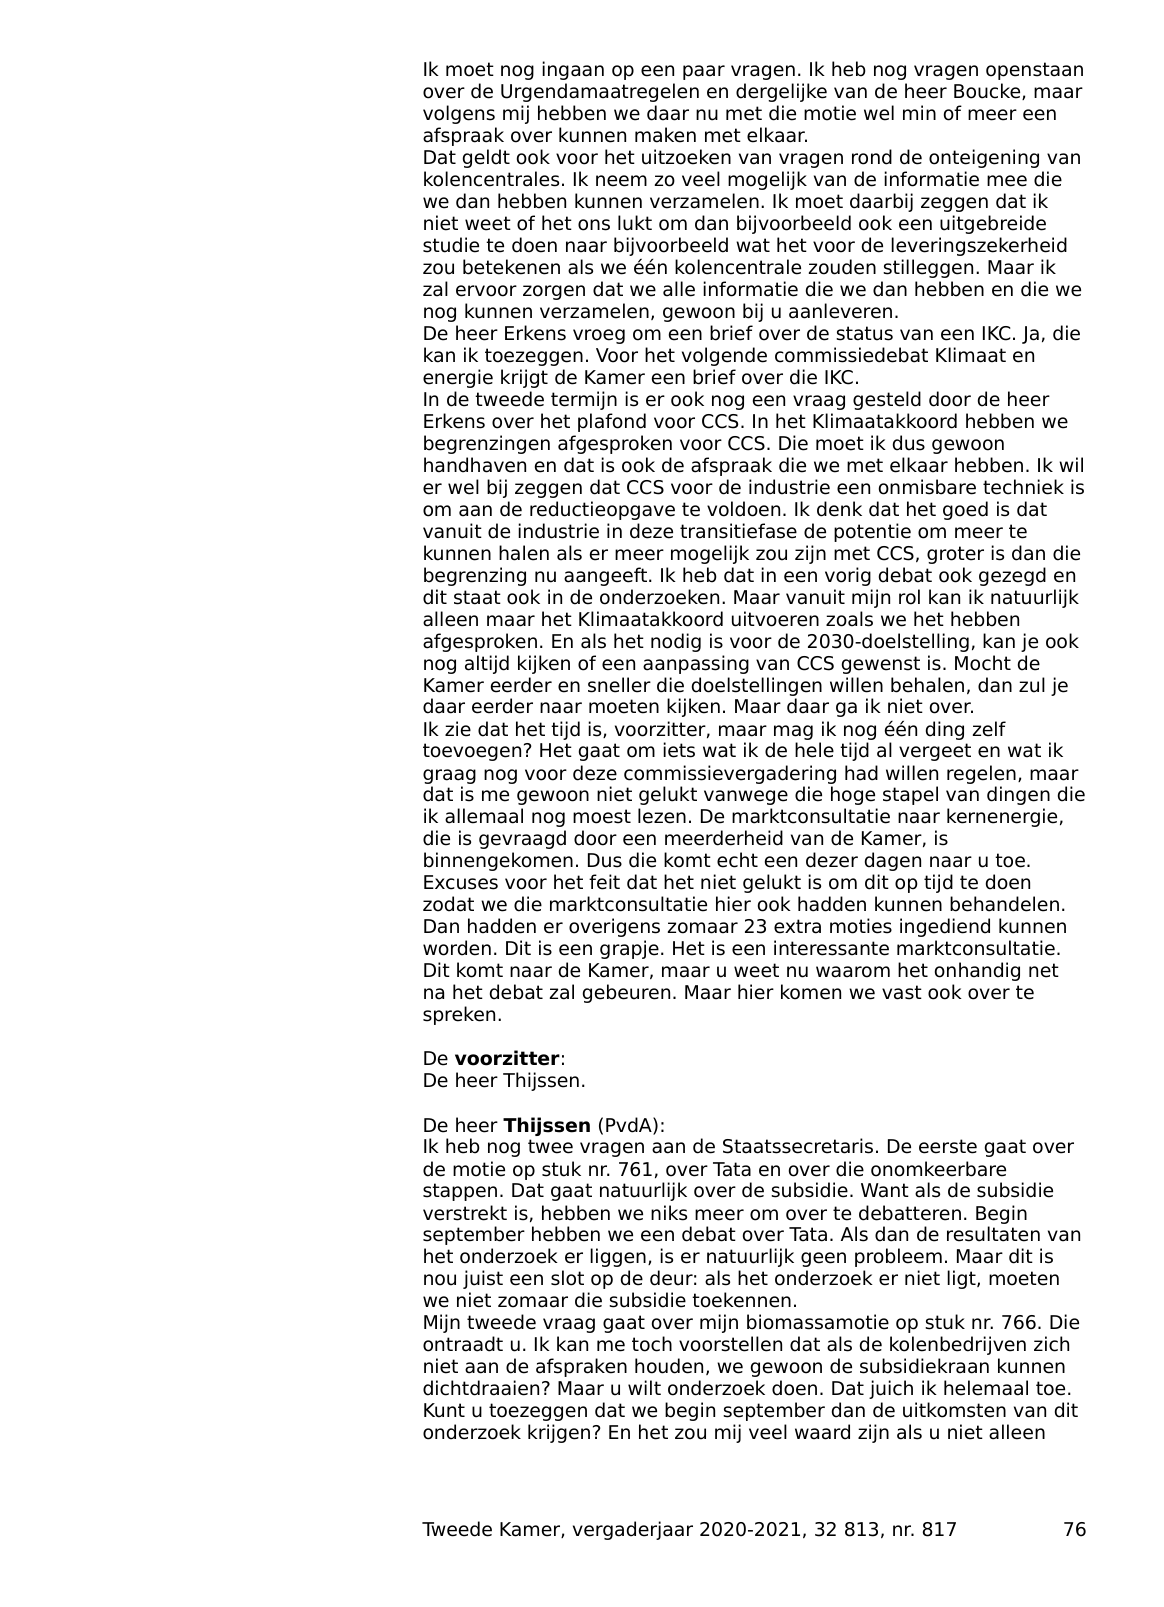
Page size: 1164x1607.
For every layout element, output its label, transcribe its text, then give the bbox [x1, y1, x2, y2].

text Mijn tweede vraag gaat over mijn biomassamotie op stuk nr. 766. Die ontraadt u. Ik kan me toch voorstellen dat als de kolenbedrijven zich niet aan de afspraken houden, we gewoon de subsidiekraan kunnen dichtdraaien? Maar u wilt onderzoek doen. Dat juich ik helemaal toe. Kunt u toezeggen dat we begin september dan de uitkomsten van dit onderzoek krijgen? En het zou mij veel waard zijn als u niet alleen [422, 1312, 1087, 1444]
text De heer Thijssen (PvdA): [422, 1114, 1087, 1136]
text Ik heb nog twee vragen aan de Staatssecretaris. De eerste gaat over de motie op stuk nr. 761, over Tata en over die onomkeerbare stappen. Dat gaat natuurlijk over de subsidie. Want als de subsidie verstrekt is, hebben we niks meer om over te debatteren. Begin september hebben we een debat over Tata. Als dan de resultaten van het onderzoek er liggen, is er natuurlijk geen probleem. Maar dit is nou juist een slot op de deur: als het onderzoek er niet ligt, moeten we niet zomaar die subsidie toekennen. [422, 1136, 1087, 1312]
text De voorzitter: [422, 1048, 1087, 1070]
text De heer Erkens vroeg om een brief over de status van een IKC. Ja, die kan ik toezeggen. Voor het volgende commissiedebat Klimaat en energie krijgt de Kamer een brief over die IKC. [422, 323, 1087, 389]
text Dat geldt ook voor het uitzoeken van vragen rond de onteigening van kolencentrales. Ik neem zo veel mogelijk van de informatie mee die we dan hebben kunnen verzamelen. Ik moet daarbij zeggen dat ik niet weet of het ons lukt om dan bijvoorbeeld ook een uitgebreide studie te doen naar bijvoorbeeld wat het voor de leveringszekerheid zou betekenen als we één kolencentrale zouden stilleggen. Maar ik zal ervoor zorgen dat we alle informatie die we dan hebben en die we nog kunnen verzamelen, gewoon bij u aanleveren. [422, 147, 1087, 323]
text De heer Thijssen. [422, 1070, 1087, 1092]
text Ik moet nog ingaan op een paar vragen. Ik heb nog vragen openstaan over de Urgendamaatregelen en dergelijke van de heer Boucke, maar volgens mij hebben we daar nu met die motie wel min of meer een afspraak over kunnen maken met elkaar. [422, 59, 1087, 147]
text Ik zie dat het tijd is, voorzitter, maar mag ik nog één ding zelf toevoegen? Het gaat om iets wat ik de hele tijd al vergeet en wat ik graag nog voor deze commissievergadering had willen regelen, maar dat is me gewoon niet gelukt vanwege die hoge stapel van dingen die ik allemaal nog moest lezen. De marktconsultatie naar kernenergie, die is gevraagd door een meerderheid van de Kamer, is binnengekomen. Dus die komt echt een dezer dagen naar u toe. Excuses voor het feit dat het niet gelukt is om dit op tijd te doen zodat we die marktconsultatie hier ook hadden kunnen behandelen. Dan hadden er overigens zomaar 23 extra moties ingediend kunnen worden. Dit is een grapje. Het is een interessante marktconsultatie. Dit komt naar de Kamer, maar u weet nu waarom het onhandig net na het debat zal gebeuren. Maar hier komen we vast ook over te spreken. [422, 718, 1087, 1026]
text In de tweede termijn is er ook nog een vraag gesteld door de heer Erkens over het plafond voor CCS. In het Klimaatakkoord hebben we begrenzingen afgesproken voor CCS. Die moet ik dus gewoon handhaven en dat is ook de afspraak die we met elkaar hebben. Ik wil er wel bij zeggen dat CCS voor de industrie een onmisbare techniek is om aan de reductieopgave te voldoen. Ik denk dat het goed is dat vanuit de industrie in deze transitiefase de potentie om meer te kunnen halen als er meer mogelijk zou zijn met CCS, groter is dan die begrenzing nu aangeeft. Ik heb dat in een vorig debat ook gezegd en dit staat ook in de onderzoeken. Maar vanuit mijn rol kan ik natuurlijk alleen maar het Klimaatakkoord uitvoeren zoals we het hebben afgesproken. En als het nodig is voor de 2030-doelstelling, kan je ook nog altijd kijken of een aanpassing van CCS gewenst is. Mocht de Kamer eerder en sneller die doelstellingen willen behalen, dan zul je daar eerder naar moeten kijken. Maar daar ga ik niet over. [422, 389, 1087, 718]
